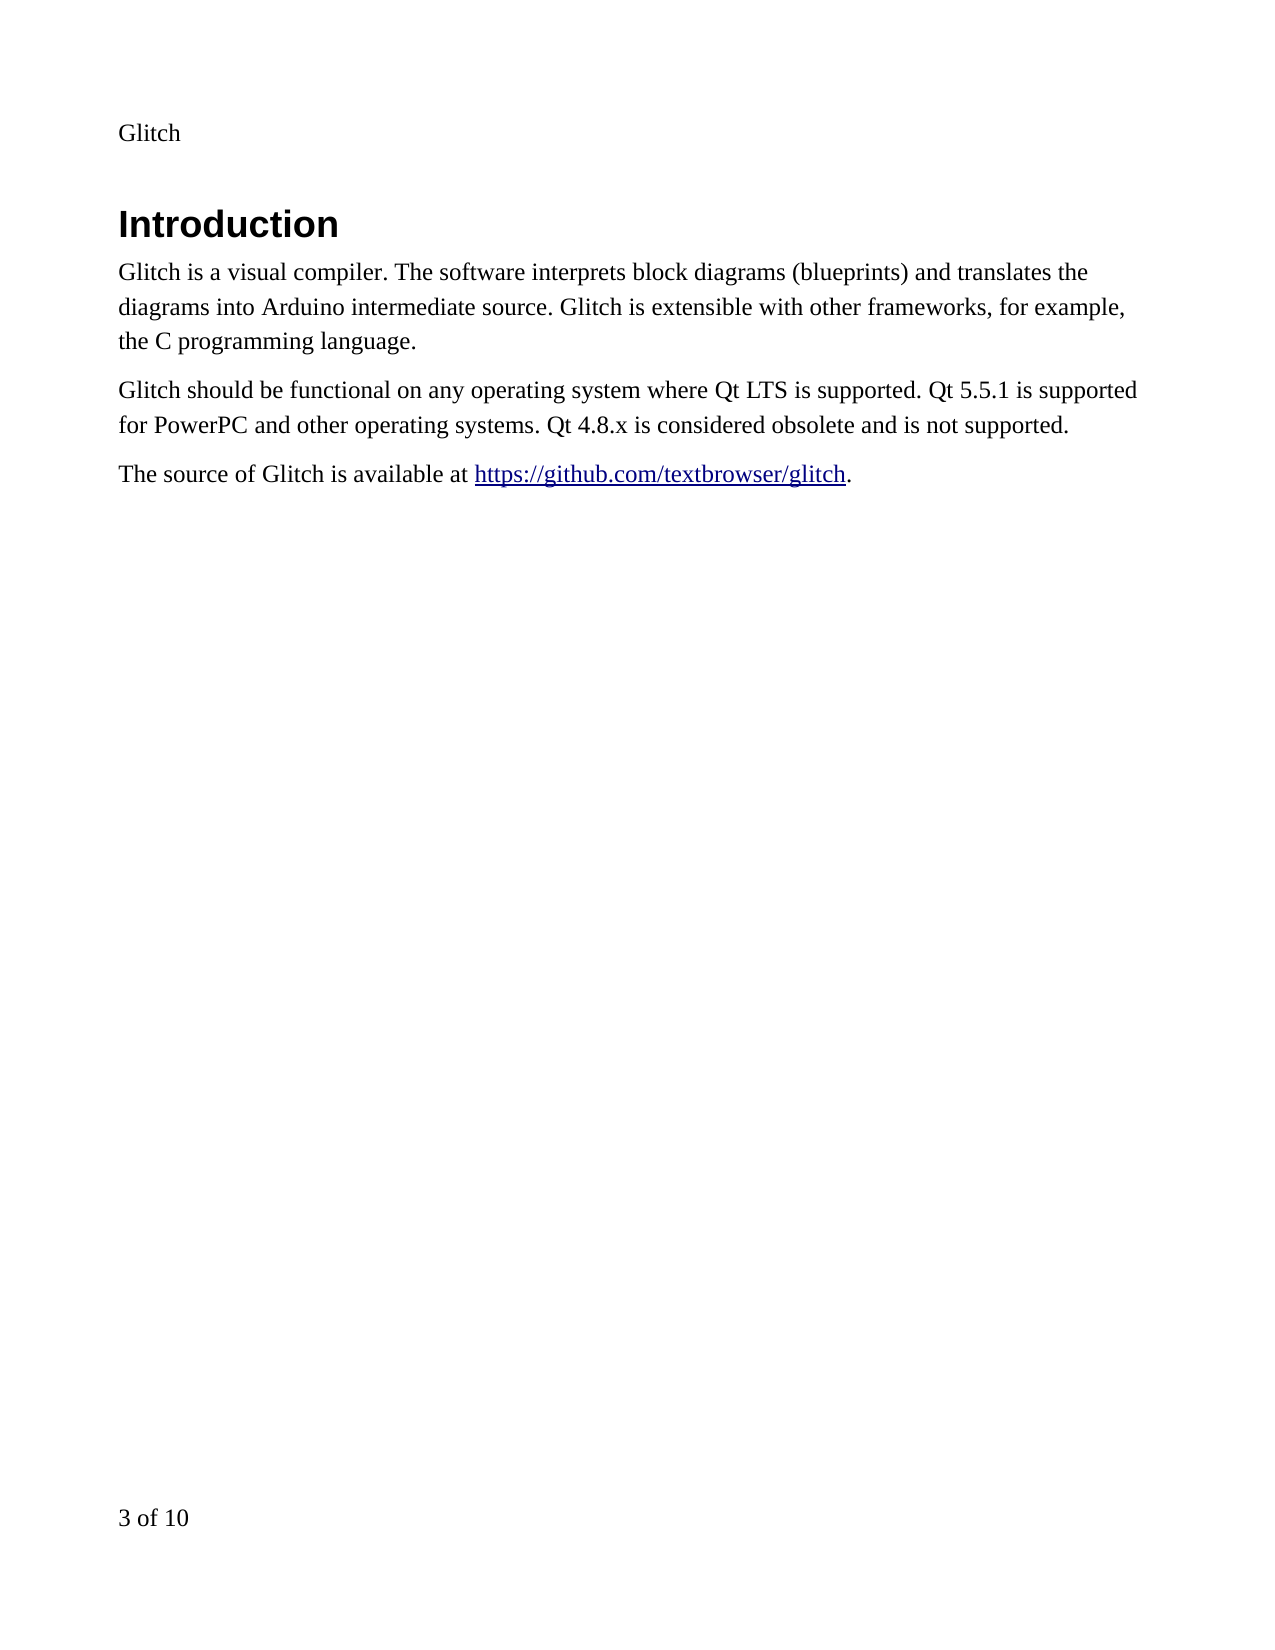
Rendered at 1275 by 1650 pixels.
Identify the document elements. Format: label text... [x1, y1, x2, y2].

subtitle Introduction [118, 201, 1157, 245]
text The source of Glitch is available at https://github.com/textbrowser/glitch. [118, 459, 1157, 488]
text Glitch is a visual compiler. The software interprets block diagrams (blueprints) and translates the diagrams into Arduino intermediate source. Glitch is extensible with other frameworks, for example, the C programming language. [118, 257, 1157, 355]
text Glitch should be functional on any operating system where Qt LTS is supported. Qt 5.5.1 is supported for PowerPC and other operating systems. Qt 4.8.x is considered obsolete and is not supported. [118, 376, 1157, 439]
